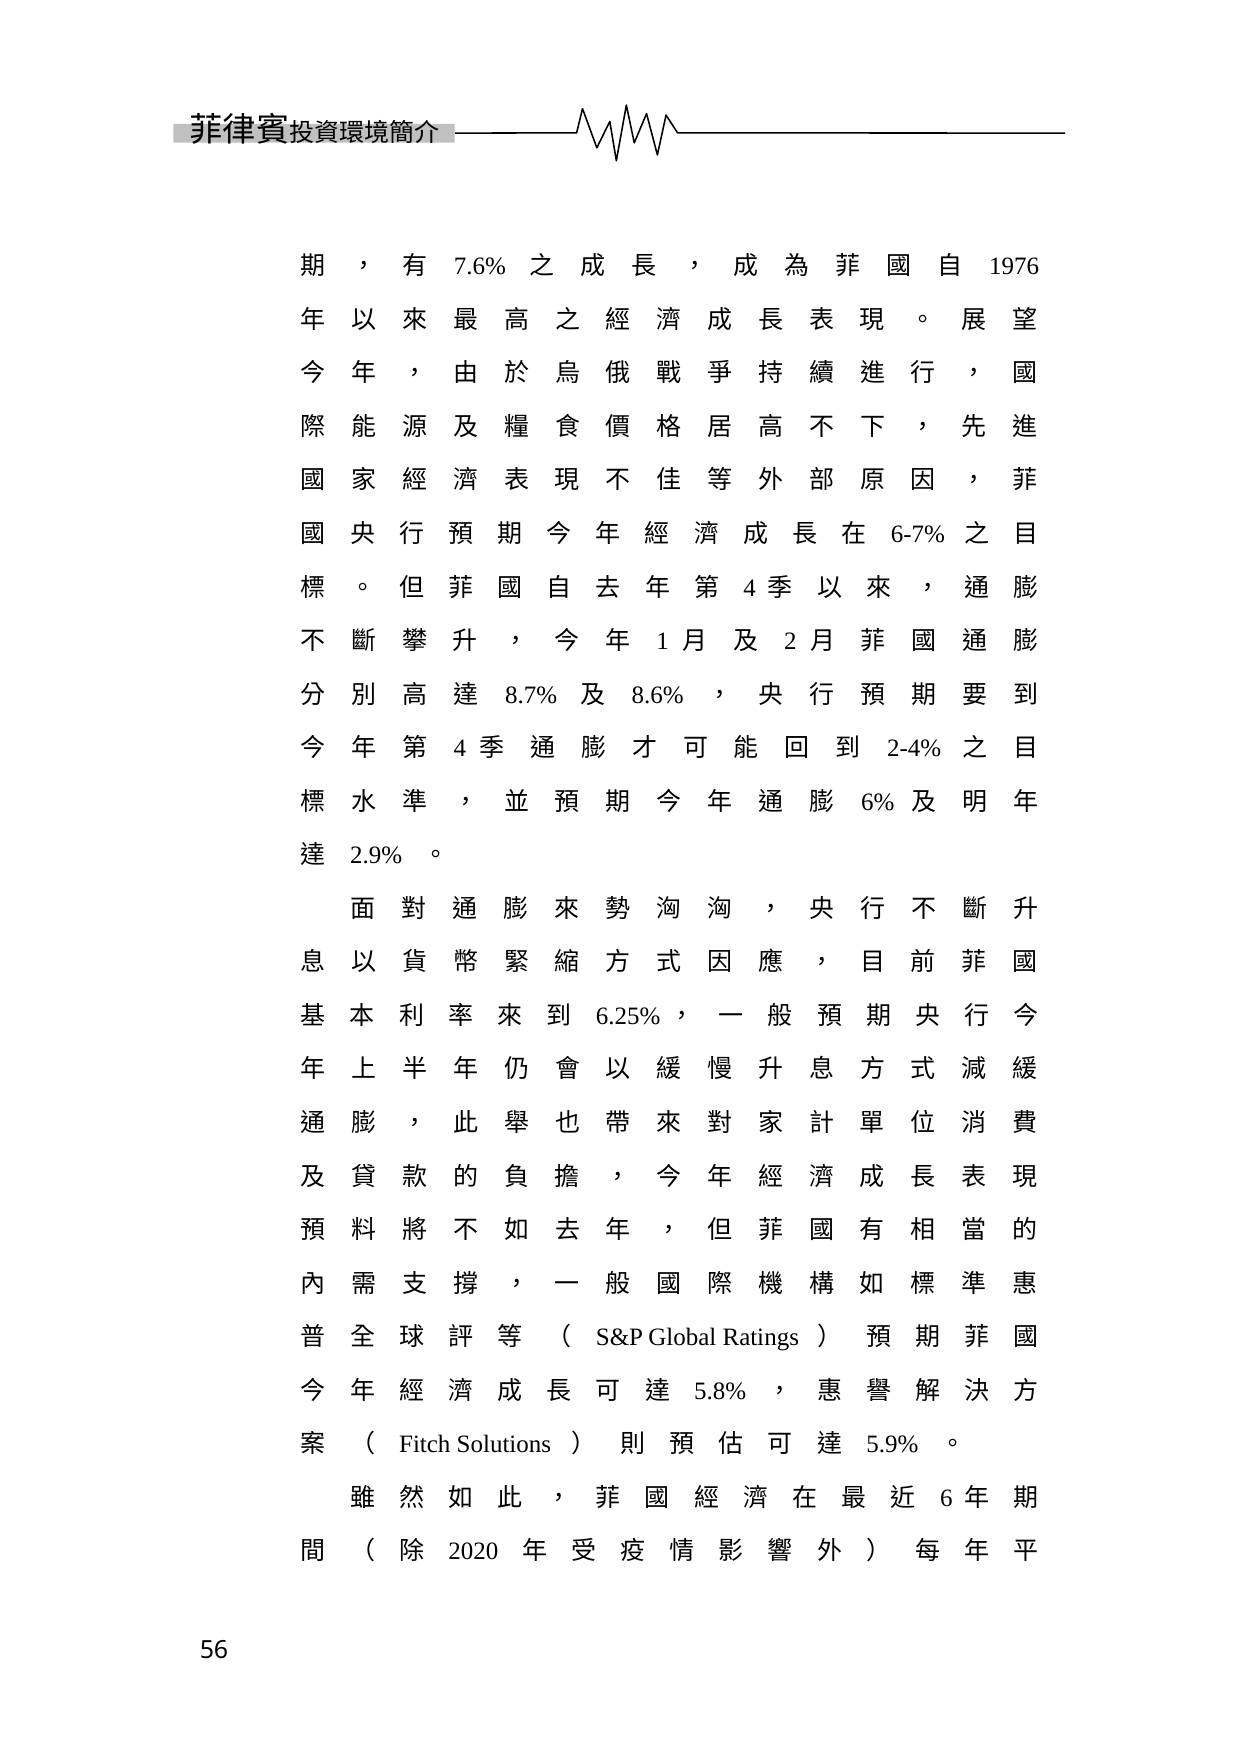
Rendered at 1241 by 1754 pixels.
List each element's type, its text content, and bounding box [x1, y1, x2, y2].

text 雖然如此，菲國經濟在最近6年期間（除2020年受疫情影響外）每年平 [276, 1469, 1063, 1576]
text 面對通膨來勢洶洶，央行不斷升息以貨幣緊縮方式因應，目前菲國基本利率來到6.25%，一般預期央行今年上半年仍會以緩慢升息方式減緩通膨，此舉也帶來對家計單位消費及貸款的負擔，今年經濟成長表現預料將不如去年，但菲國有相當的內需支撐，一般國際機構如標準惠普全球評等（S&P Global Ratings）預期菲國今年經濟成長可達5.8%，惠譽解決方案（Fitch Solutions）則預估可達5.9%。 [276, 880, 1063, 1469]
text 期，有7.6%之成長，成為菲國自1976年以來最高之經濟成長表現。展望今年，由於烏俄戰爭持續進行，國際能源及糧食價格居高不下，先進國家經濟表現不佳等外部原因，菲國央行預期今年經濟成長在6-7%之目標。但菲國自去年第4季以來，通膨不斷攀升，今年1月及2月菲國通膨分別高達8.7%及8.6%，央行預期要到今年第4季通膨才可能回到2-4%之目標水準，並預期今年通膨6%及明年達2.9%。 [276, 237, 1063, 880]
